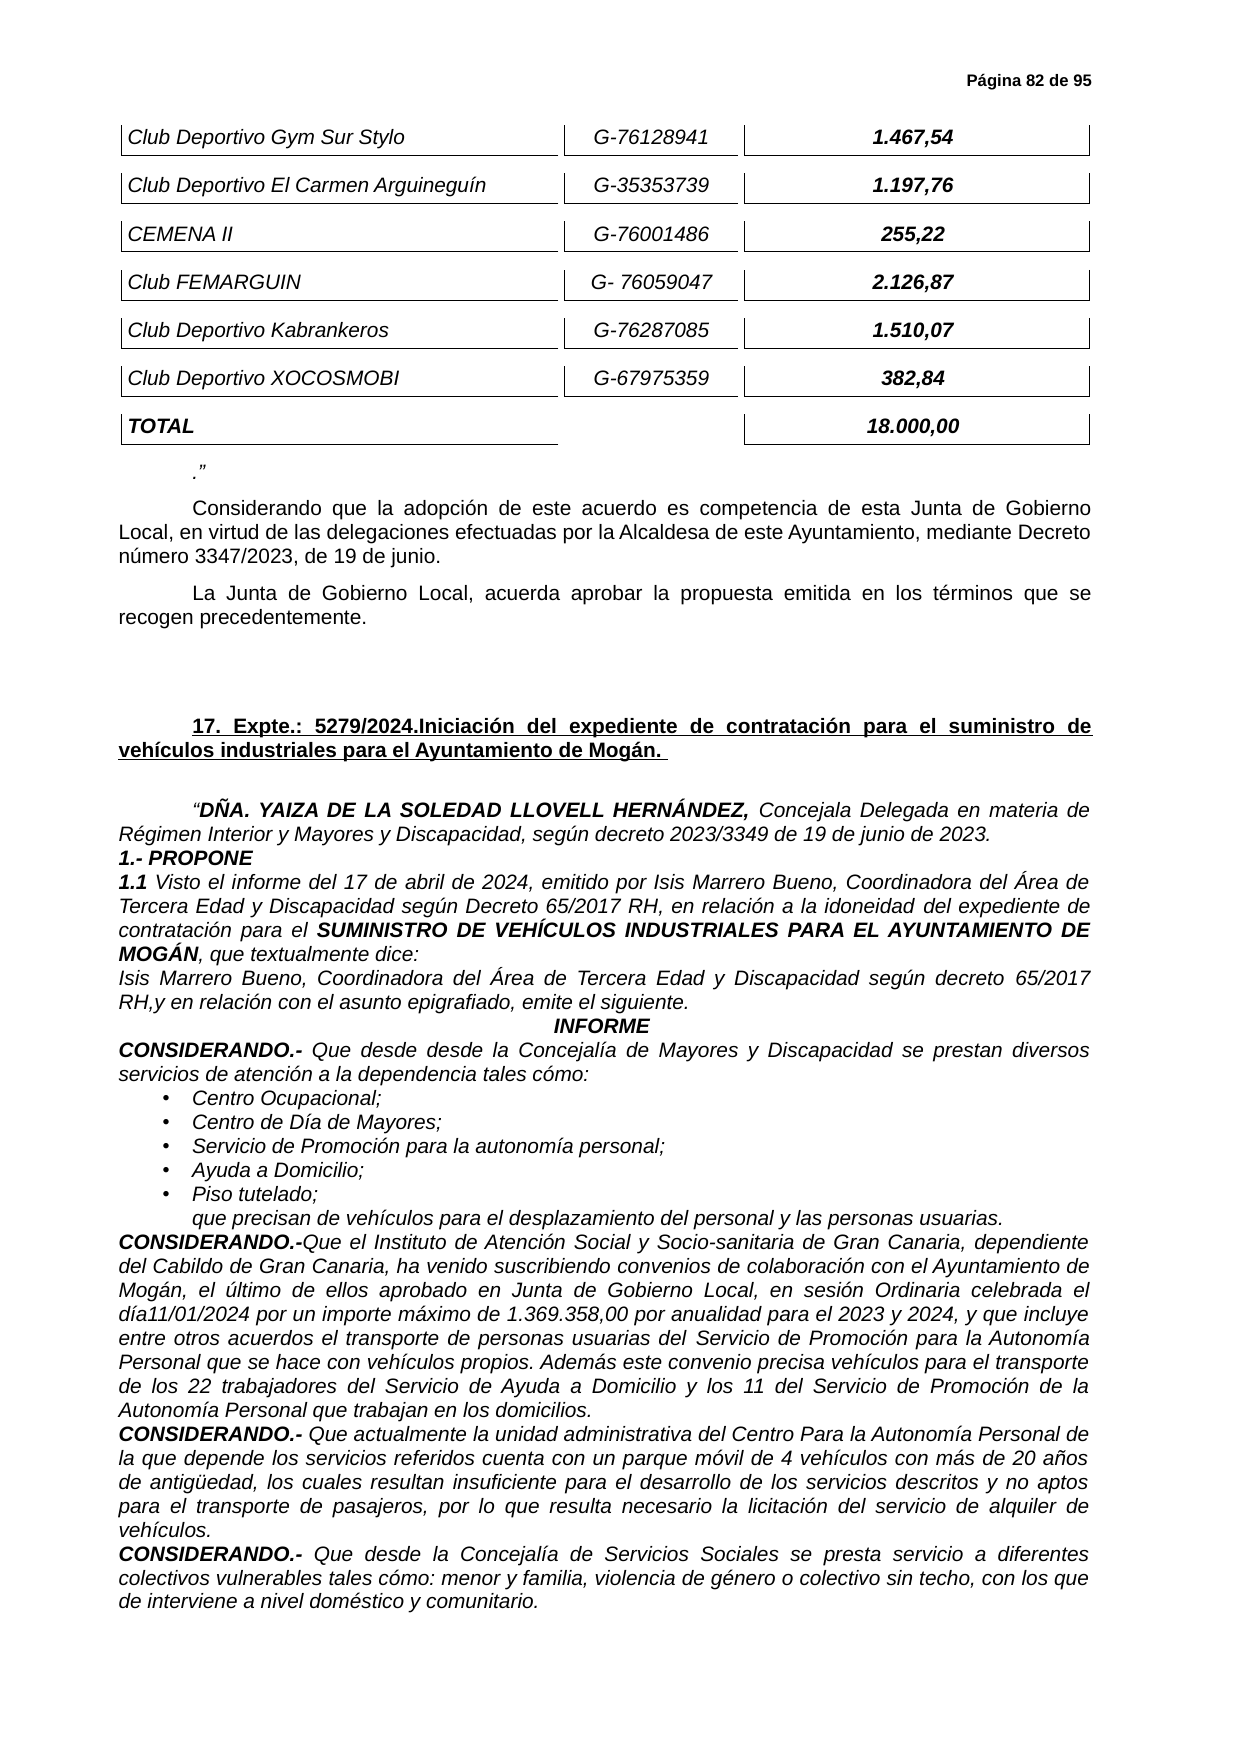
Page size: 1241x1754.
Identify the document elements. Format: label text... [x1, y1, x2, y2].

table_cell 2.126,87 [741, 267, 1092, 315]
text INFORME [118, 1014, 1092, 1038]
text CONSIDERANDO.-Que el Instituto de Atención Social y Socio-sanitaria de Gran Canaria, dependiente del Cabildo de Gran Canaria, ha venido suscribiendo convenios de colaboración con el Ayuntamiento de Mogán, el último de ellos aprobado en Junta de Gobierno Local, en sesión Ordinaria celebrada el día11/01/2024 por un importe máximo de 1.369.358,00 por anualidad para el 2023 y 2024, y que incluye entre otros acuerdos el transporte de personas usuarias del Servicio de Promoción para la Autonomía Personal que se hace con vehículos propios. Además este convenio precisa vehículos para el transporte de los 22 trabajadores del Servicio de Ayuda a Domicilio y los 11 del Servicio de Promoción de la Autonomía Personal que trabajan en los domicilios. [118, 1230, 1092, 1422]
table_cell [561, 411, 741, 460]
text CONSIDERANDO.- Que desde la Concejalía de Servicios Sociales se presta servicio a diferentes colectivos vulnerables tales cómo: menor y familia, violencia de género o colectivo sin techo, con los que de interviene a nivel doméstico y comunitario. [118, 1541, 1092, 1613]
list Ayuda a Domicilio; [162, 1158, 1092, 1182]
text 17. Expte.: 5279/2024.Iniciación del expediente de contratación para el suministro de vehículos industriales para el Ayuntamiento de Mogán. [118, 714, 1092, 762]
table_cell G- 76059047 [561, 267, 741, 315]
table_cell 1.467,54 [741, 122, 1092, 170]
list Piso tutelado; [162, 1182, 1092, 1206]
table_cell 255,22 [741, 219, 1092, 267]
list Centro Ocupacional; [162, 1086, 1092, 1110]
list que precisan de vehículos para el desplazamiento del personal y las personas usuarias. [162, 1206, 1092, 1230]
text .” [118, 460, 1092, 484]
table_cell 1.510,07 [741, 315, 1092, 363]
table_cell 18.000,00 [741, 411, 1092, 460]
text CONSIDERANDO.- Que actualmente la unidad administrativa del Centro Para la Autonomía Personal de la que depende los servicios referidos cuenta con un parque móvil de 4 vehículos con más de 20 años de antigüedad, los cuales resultan insuficiente para el desarrollo de los servicios descritos y no aptos para el transporte de pasajeros, por lo que resulta necesario la licitación del servicio de alquiler de vehículos. [118, 1422, 1092, 1541]
table_cell TOTAL [118, 411, 561, 460]
text “DÑA. YAIZA DE LA SOLEDAD LLOVELL HERNÁNDEZ, Concejala Delegada en materia de Régimen Interior y Mayores y Discapacidad, según decreto 2023/3349 de 19 de junio de 2023. [118, 798, 1092, 846]
text CONSIDERANDO.- Que desde desde la Concejalía de Mayores y Discapacidad se prestan diversos servicios de atención a la dependencia tales cómo: [118, 1038, 1092, 1086]
text La Junta de Gobierno Local, acuerda aprobar la propuesta emitida en los términos que se recogen precedentemente. [118, 581, 1092, 628]
text Considerando que la adopción de este acuerdo es competencia de esta Junta de Gobierno Local, en virtud de las delegaciones efectuadas por la Alcaldesa de este Ayuntamiento, mediante Decreto número 3347/2023, de 19 de junio. [118, 496, 1092, 568]
table_cell G-76287085 [561, 315, 741, 363]
text Isis Marrero Bueno, Coordinadora del Área de Tercera Edad y Discapacidad según decreto 65/2017 RH,y en relación con el asunto epigrafiado, emite el siguiente. [118, 966, 1092, 1014]
table_cell Club Deportivo Gym Sur Stylo [118, 122, 561, 170]
table_cell G-67975359 [561, 363, 741, 411]
list Servicio de Promoción para la autonomía personal; [162, 1134, 1092, 1158]
list Centro de Día de Mayores; [162, 1110, 1092, 1134]
table_cell Club Deportivo El Carmen Arguineguín [118, 170, 561, 218]
table_cell Club Deportivo XOCOSMOBI [118, 363, 561, 411]
table_cell 382,84 [741, 363, 1092, 411]
text 1.1 Visto el informe del 17 de abril de 2024, emitido por Isis Marrero Bueno, Coordinadora del Área de Tercera Edad y Discapacidad según Decreto 65/2017 RH, en relación a la idoneidad del expediente de contratación para el SUMINISTRO DE VEHÍCULOS INDUSTRIALES PARA EL AYUNTAMIENTO DE MOGÁN, que textualmente dice: [118, 870, 1092, 966]
table_cell Club Deportivo Kabrankeros [118, 315, 561, 363]
table_cell G-35353739 [561, 170, 741, 218]
table_cell 1.197,76 [741, 170, 1092, 218]
table_cell G-76128941 [561, 122, 741, 170]
table_cell Club FEMARGUIN [118, 267, 561, 315]
table_cell CEMENA II [118, 219, 561, 267]
table_cell G-76001486 [561, 219, 741, 267]
text 1.- PROPONE [118, 846, 1092, 870]
